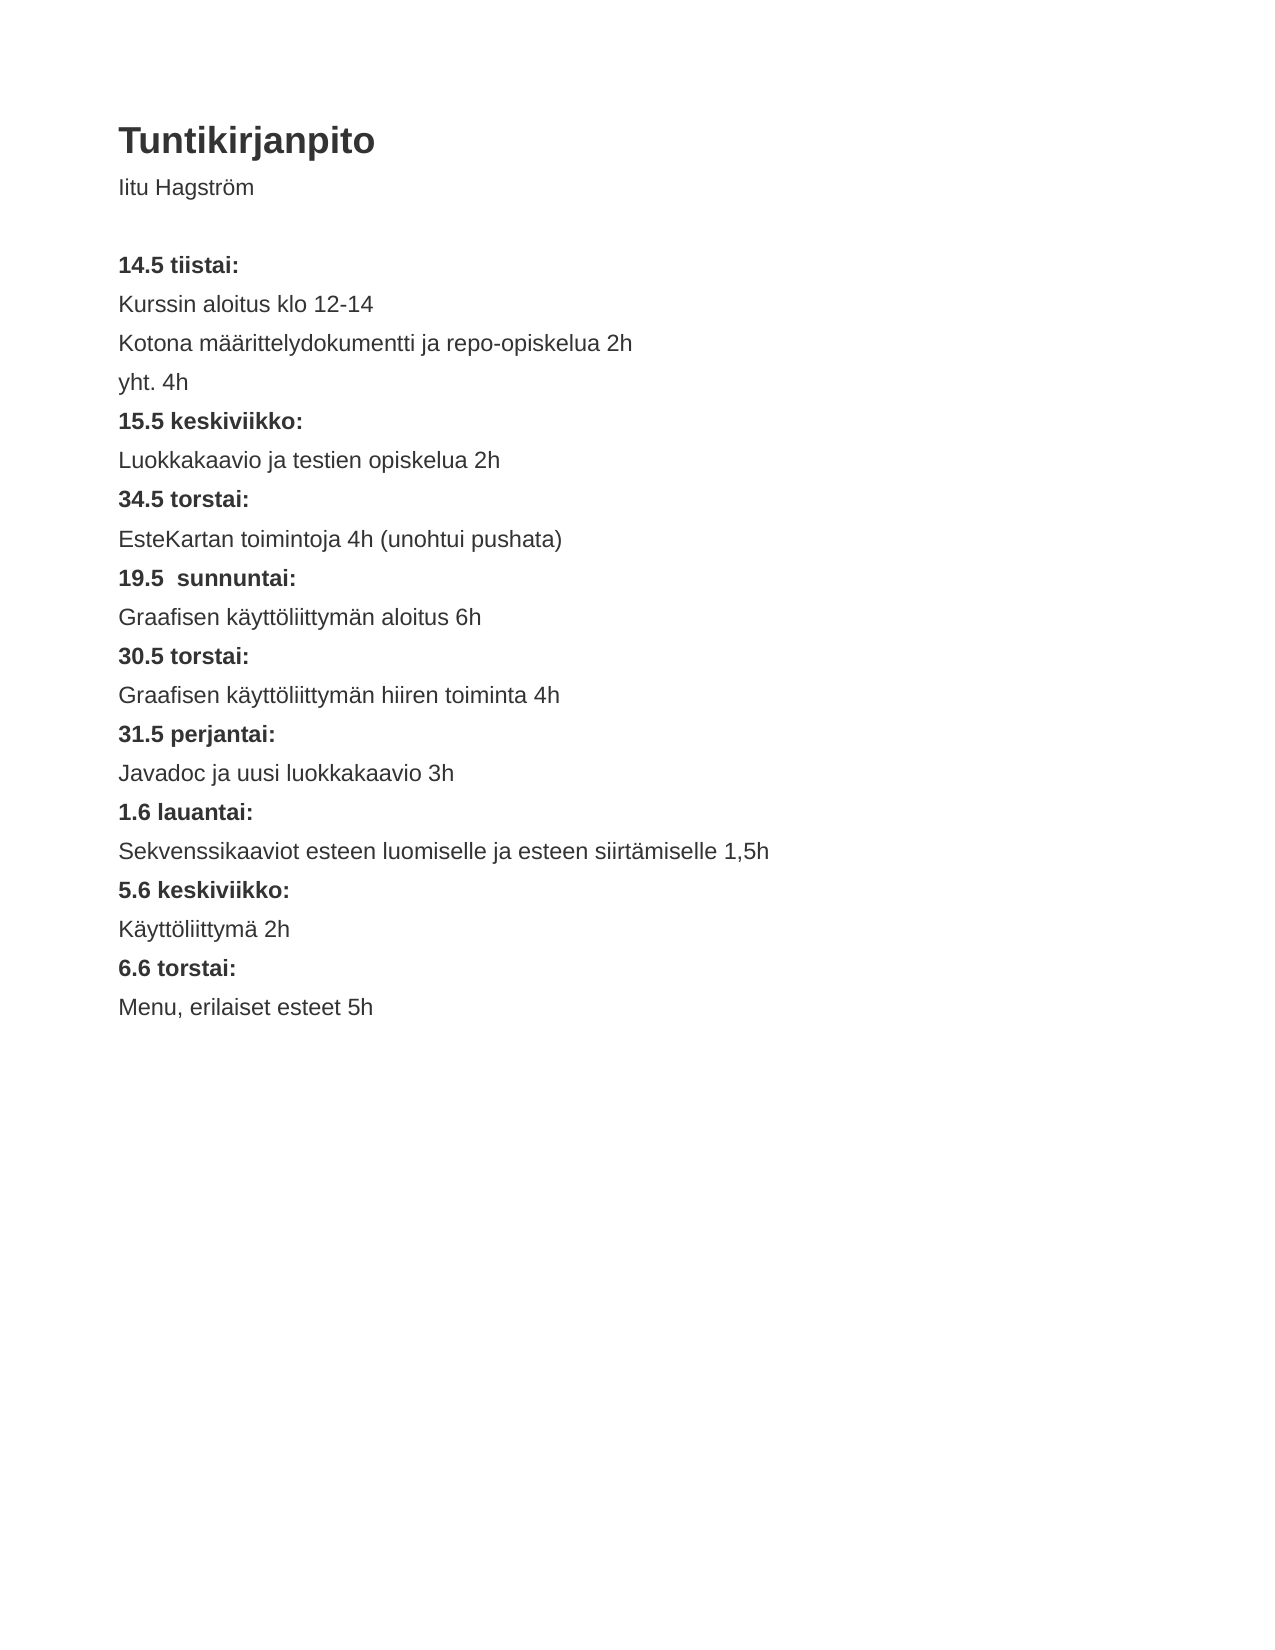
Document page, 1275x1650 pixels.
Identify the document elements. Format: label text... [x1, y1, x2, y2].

text 6.6 torstai: [118, 942, 1157, 982]
text Kotona määrittelydokumentti ja repo-opiskelua 2h [118, 317, 1157, 357]
text Sekvenssikaaviot esteen luomiselle ja esteen siirtämiselle 1,5h [118, 825, 1157, 864]
text EsteKartan toimintoja 4h (unohtui pushata) [118, 513, 1157, 552]
text Graafisen käyttöliittymän hiiren toiminta 4h [118, 669, 1157, 708]
text Käyttöliittymä 2h [118, 903, 1157, 942]
text 14.5 tiistai: [118, 239, 1157, 278]
text 30.5 torstai: [118, 630, 1157, 669]
text Menu, erilaiset esteet 5h [118, 982, 1157, 1021]
text 1.6 lauantai: [118, 786, 1157, 825]
text Tuntikirjanpito [118, 118, 1157, 161]
text 31.5 perjantai: [118, 708, 1157, 747]
text Graafisen käyttöliittymän aloitus 6h [118, 591, 1157, 630]
text Javadoc ja uusi luokkakaavio 3h [118, 747, 1157, 786]
text yht. 4h 15.5 keskiviikko: [118, 357, 1157, 435]
text Iitu Hagström [118, 161, 1157, 200]
text 34.5 torstai: [118, 474, 1157, 513]
text 19.5 sunnuntai: [118, 552, 1157, 591]
text Luokkakaavio ja testien opiskelua 2h [118, 435, 1157, 474]
text Kurssin aloitus klo 12-14 [118, 278, 1157, 317]
text 5.6 keskiviikko: [118, 864, 1157, 903]
